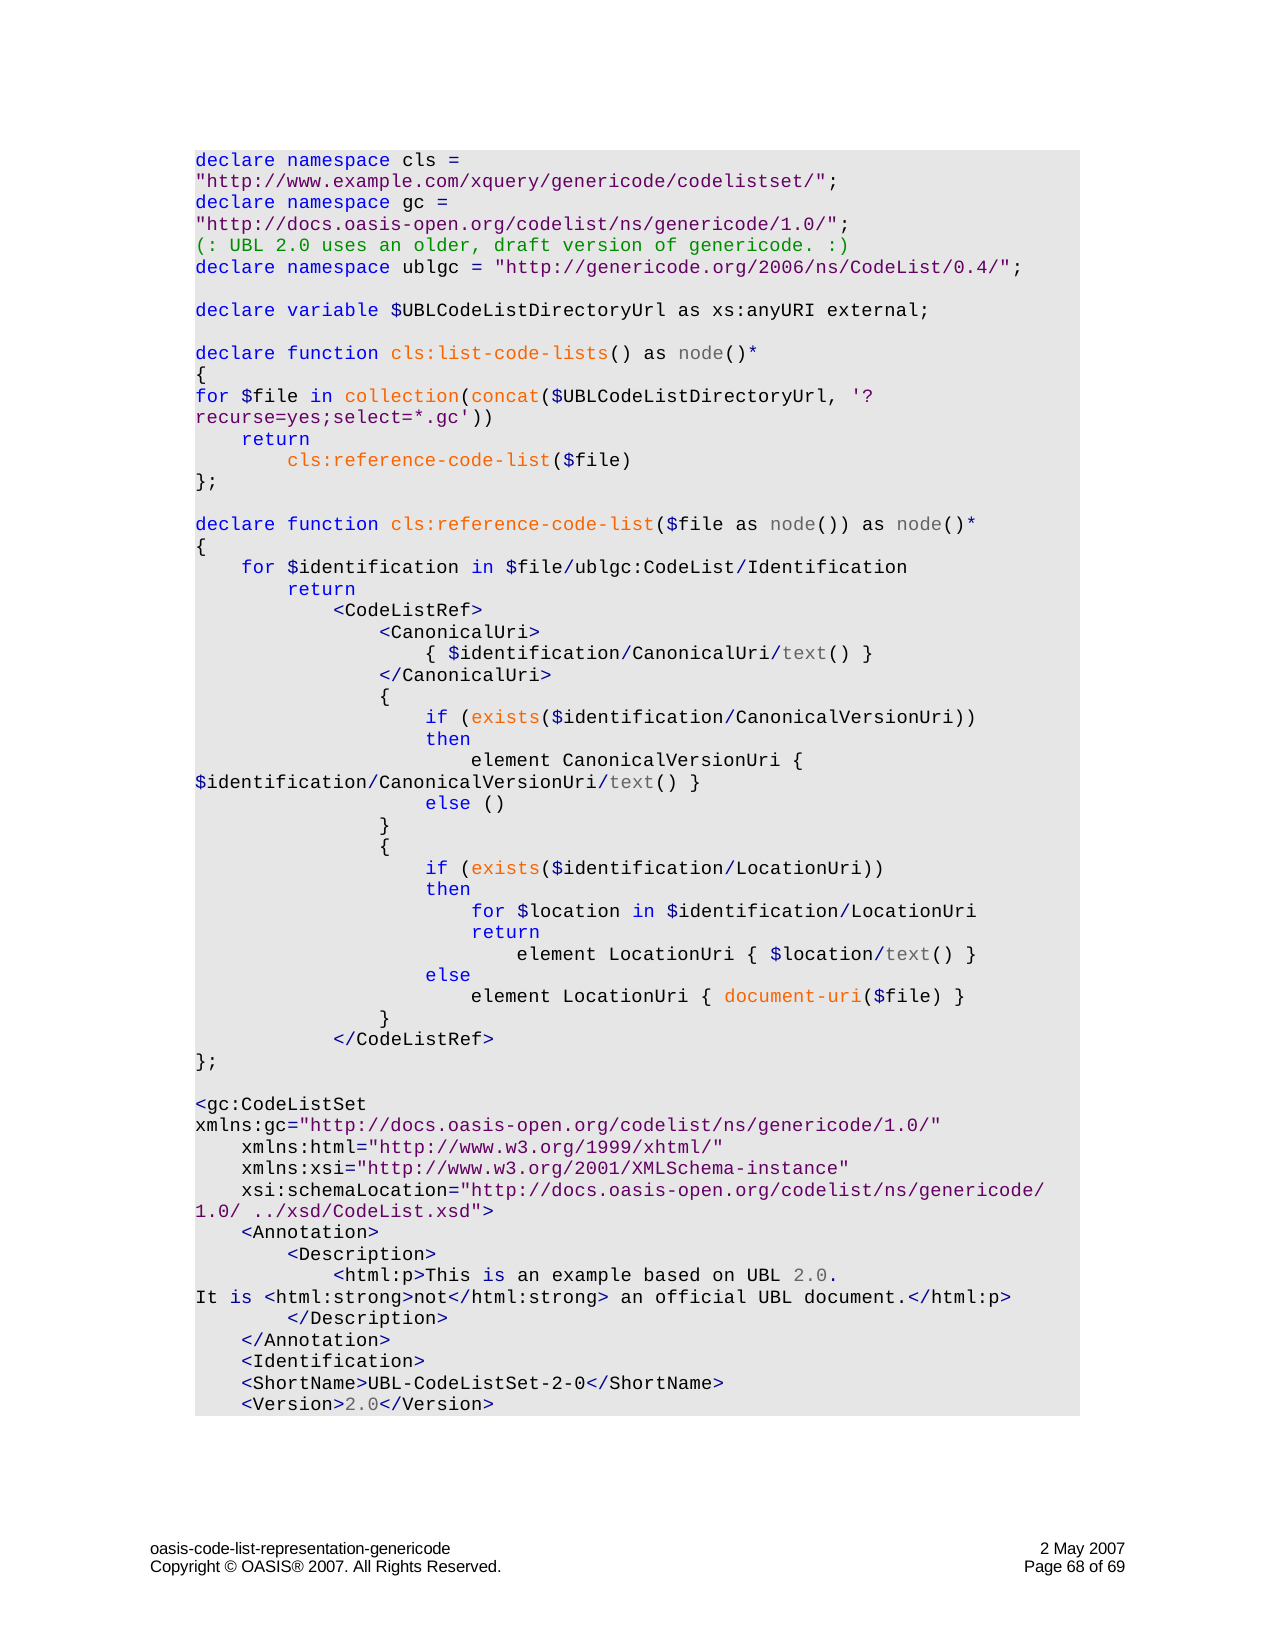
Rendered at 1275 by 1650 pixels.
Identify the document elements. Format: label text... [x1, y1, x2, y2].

text xmlns:xsi="http://www.w3.org/2001/XMLSchema-instance" [195, 1158, 1080, 1180]
text for $file in collection(concat($UBLCodeListDirectoryUrl, '?recurse=yes;select=*.gc')) [195, 386, 1080, 429]
text }; [195, 1051, 1080, 1073]
text else [195, 965, 1080, 987]
text </CodeListRef> [195, 1030, 1080, 1051]
text for $identification in $file/ublgc:CodeList/Identification [195, 558, 1080, 579]
text xsi:schemaLocation="http://docs.oasis-open.org/codelist/ns/genericode/1.0/ ../xsd/CodeList.xsd"> [195, 1180, 1080, 1223]
text { [195, 686, 1080, 708]
text declare namespace ublgc = "http://genericode.org/2006/ns/CodeList/0.4/"; [195, 257, 1080, 279]
text if (exists($identification/CanonicalVersionUri)) [195, 708, 1080, 729]
text </Description> [195, 1309, 1080, 1330]
text { [195, 837, 1080, 858]
text (: UBL 2.0 uses an older, draft version of genericode. :) [195, 236, 1080, 257]
text element CanonicalVersionUri { $identification/CanonicalVersionUri/text() } [195, 751, 1080, 794]
text declare namespace cls = "http://www.example.com/xquery/genericode/codelistset/"; [195, 150, 1080, 193]
text } [195, 815, 1080, 837]
text element LocationUri { $location/text() } [195, 944, 1080, 965]
text return [195, 429, 1080, 450]
text <ShortName>UBL-CodeListSet-2-0</ShortName> [195, 1373, 1080, 1394]
text cls:reference-code-list($file) [195, 450, 1080, 472]
text then [195, 879, 1080, 901]
text } [195, 1008, 1080, 1030]
text then [195, 729, 1080, 751]
text else () [195, 794, 1080, 815]
text declare namespace gc = "http://docs.oasis-open.org/codelist/ns/genericode/1.0/"; [195, 193, 1080, 236]
text }; [195, 472, 1080, 493]
text for $location in $identification/LocationUri [195, 901, 1080, 922]
text { [195, 536, 1080, 558]
text { [195, 364, 1080, 386]
text return [195, 579, 1080, 601]
text <Identification> [195, 1352, 1080, 1373]
text declare function cls:list-code-lists() as node()* [195, 343, 1080, 364]
text <CanonicalUri> [195, 622, 1080, 643]
text </Annotation> [195, 1330, 1080, 1352]
text <html:p>This is an example based on UBL 2.0. [195, 1266, 1080, 1287]
text <gc:CodeListSet xmlns:gc="http://docs.oasis-open.org/codelist/ns/genericode/1.0/" [195, 1094, 1080, 1137]
text if (exists($identification/LocationUri)) [195, 858, 1080, 879]
text <Version>2.0</Version> [195, 1394, 1080, 1416]
text xmlns:html="http://www.w3.org/1999/xhtml/" [195, 1137, 1080, 1158]
text <Description> [195, 1244, 1080, 1266]
text It is <html:strong>not</html:strong> an official UBL document.</html:p> [195, 1287, 1080, 1309]
text element LocationUri { document-uri($file) } [195, 987, 1080, 1008]
text declare function cls:reference-code-list($file as node()) as node()* [195, 515, 1080, 536]
text </CanonicalUri> [195, 665, 1080, 686]
text <Annotation> [195, 1223, 1080, 1244]
text return [195, 922, 1080, 944]
text <CodeListRef> [195, 601, 1080, 622]
text { $identification/CanonicalUri/text() } [195, 643, 1080, 665]
text declare variable $UBLCodeListDirectoryUrl as xs:anyURI external; [195, 300, 1080, 322]
